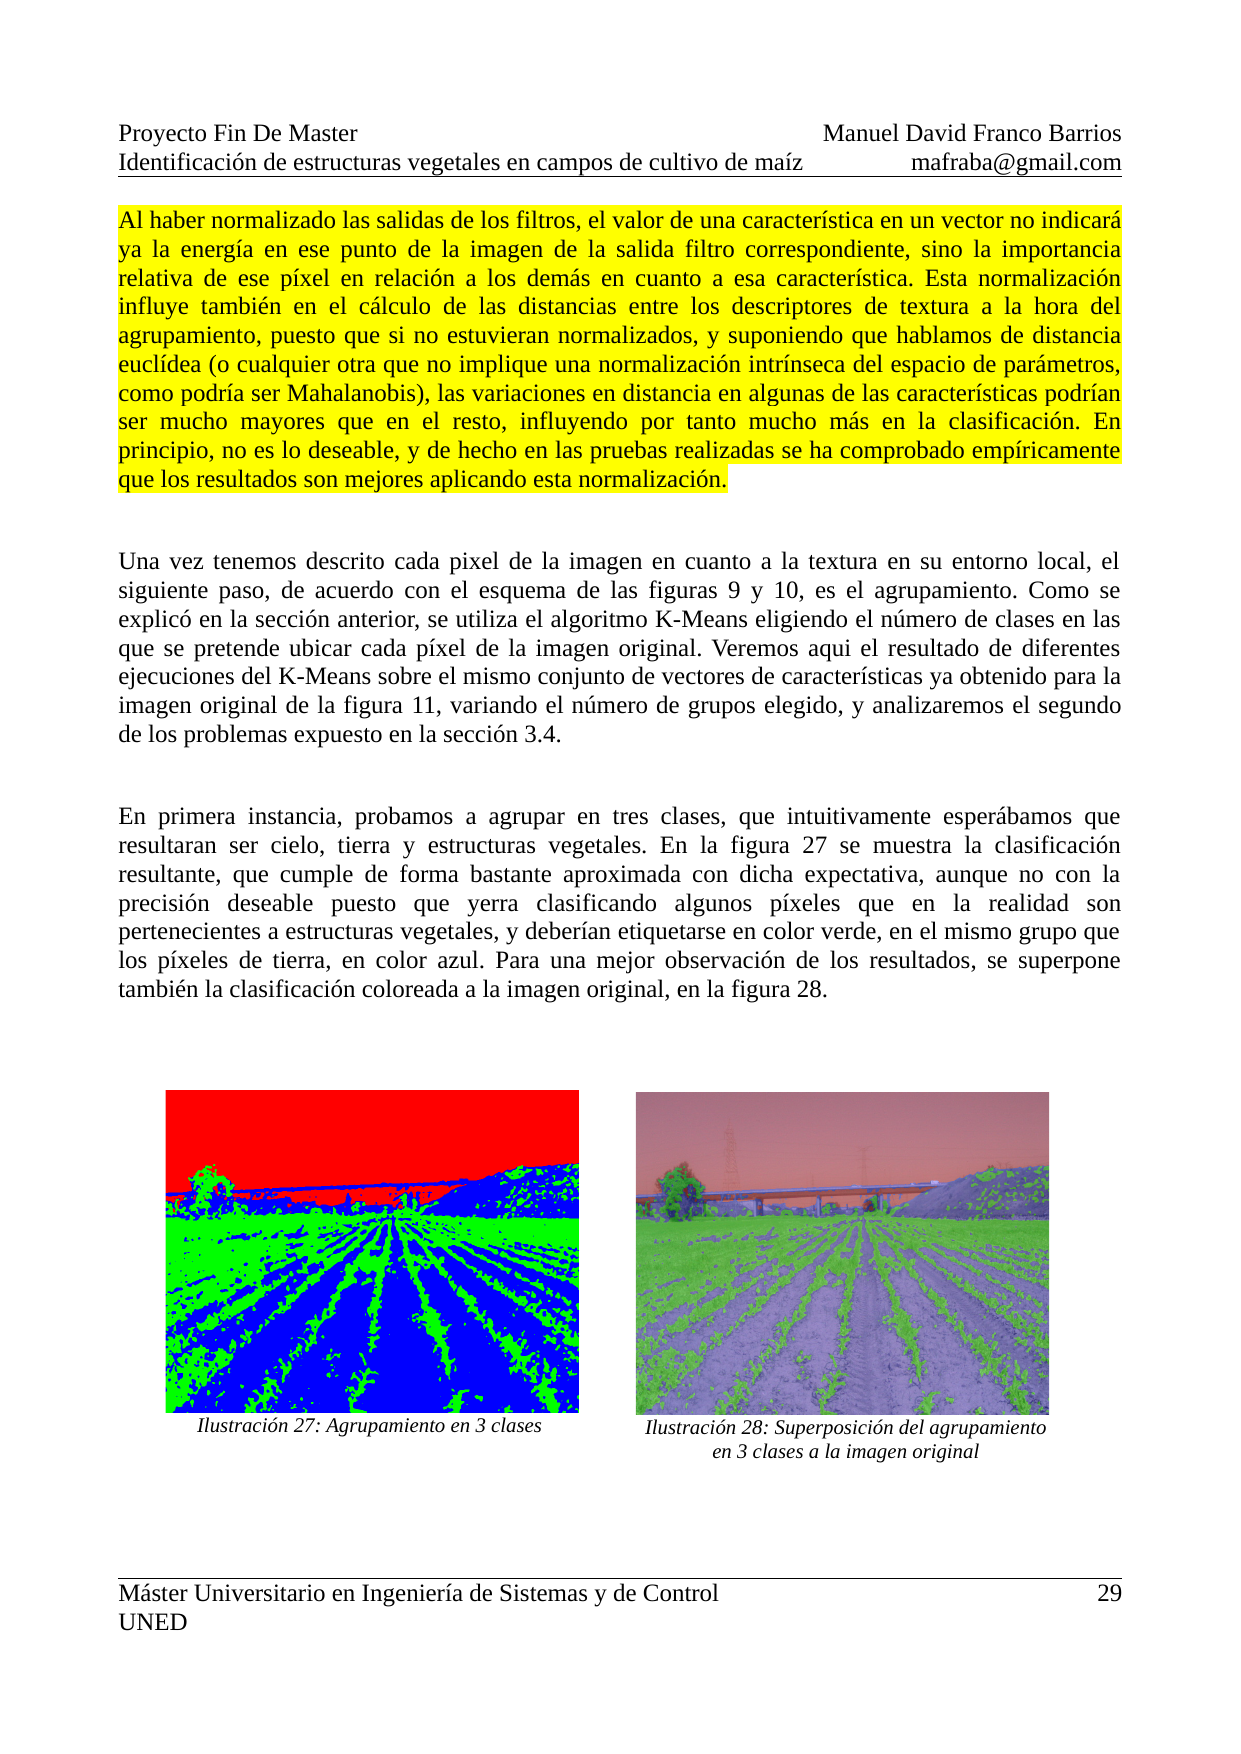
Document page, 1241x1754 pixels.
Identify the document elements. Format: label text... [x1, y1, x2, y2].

picture [635, 1092, 1050, 1415]
text En primera instancia, probamos a agrupar en tres clases, que intuitivamente esperábamos que resultaran ser cielo, tierra y estructuras vegetales. En la figura 27 se muestra la clasificación resultante, que cumple de forma bastante aproximada con dicha expectativa, aunque no con la precisión deseable puesto que yerra clasificando algunos píxeles que en la realidad son pertenecientes a estructuras vegetales, y deberían etiquetarse en color verde, en el mismo grupo que los píxeles de tierra, en color azul. Para una mejor observación de los resultados, se superpone también la clasificación coloreada a la imagen original, en la figura 28. [118, 801, 1122, 1003]
text Al haber normalizado las salidas de los filtros, el valor de una característica en un vector no indicará ya la energía en ese punto de la imagen de la salida filtro correspondiente, sino la importancia relativa de ese píxel en relación a los demás en cuanto a esa característica. Esta normalización influye también en el cálculo de las distancias entre los descriptores de textura a la hora del agrupamiento, puesto que si no estuvieran normalizados, y suponiendo que hablamos de distancia euclídea (o cualquier otra que no implique una normalización intrínseca del espacio de parámetros, como podría ser Mahalanobis), las variaciones en distancia en algunas de las características podrían ser mucho mayores que en el resto, influyendo por tanto mucho más en la clasificación. En principio, no es lo deseable, y de hecho en las pruebas realizadas se ha comprobado empíricamente que los resultados son mejores aplicando esta normalización. [118, 205, 1122, 493]
text Ilustración 28: Superposición del agrupamiento en 3 clases a la imagen original [636, 1085, 1057, 1463]
text Ilustración 27: Agrupamiento en 3 clases [154, 1083, 586, 1437]
text Una vez tenemos descrito cada pixel de la imagen en cuanto a la textura en su entorno local, el siguiente paso, de acuerdo con el esquema de las figuras 9 y 10, es el agrupamiento. Como se explicó en la sección anterior, se utiliza el algoritmo K-Means eligiendo el número de clases en las que se pretende ubicar cada píxel de la imagen original. Veremos aqui el resultado de diferentes ejecuciones del K-Means sobre el mismo conjunto de vectores de características ya obtenido para la imagen original de la figura 11, variando el número de grupos elegido, y analizaremos el segundo de los problemas expuesto en la sección 3.4. [118, 546, 1122, 748]
picture [165, 1090, 579, 1413]
